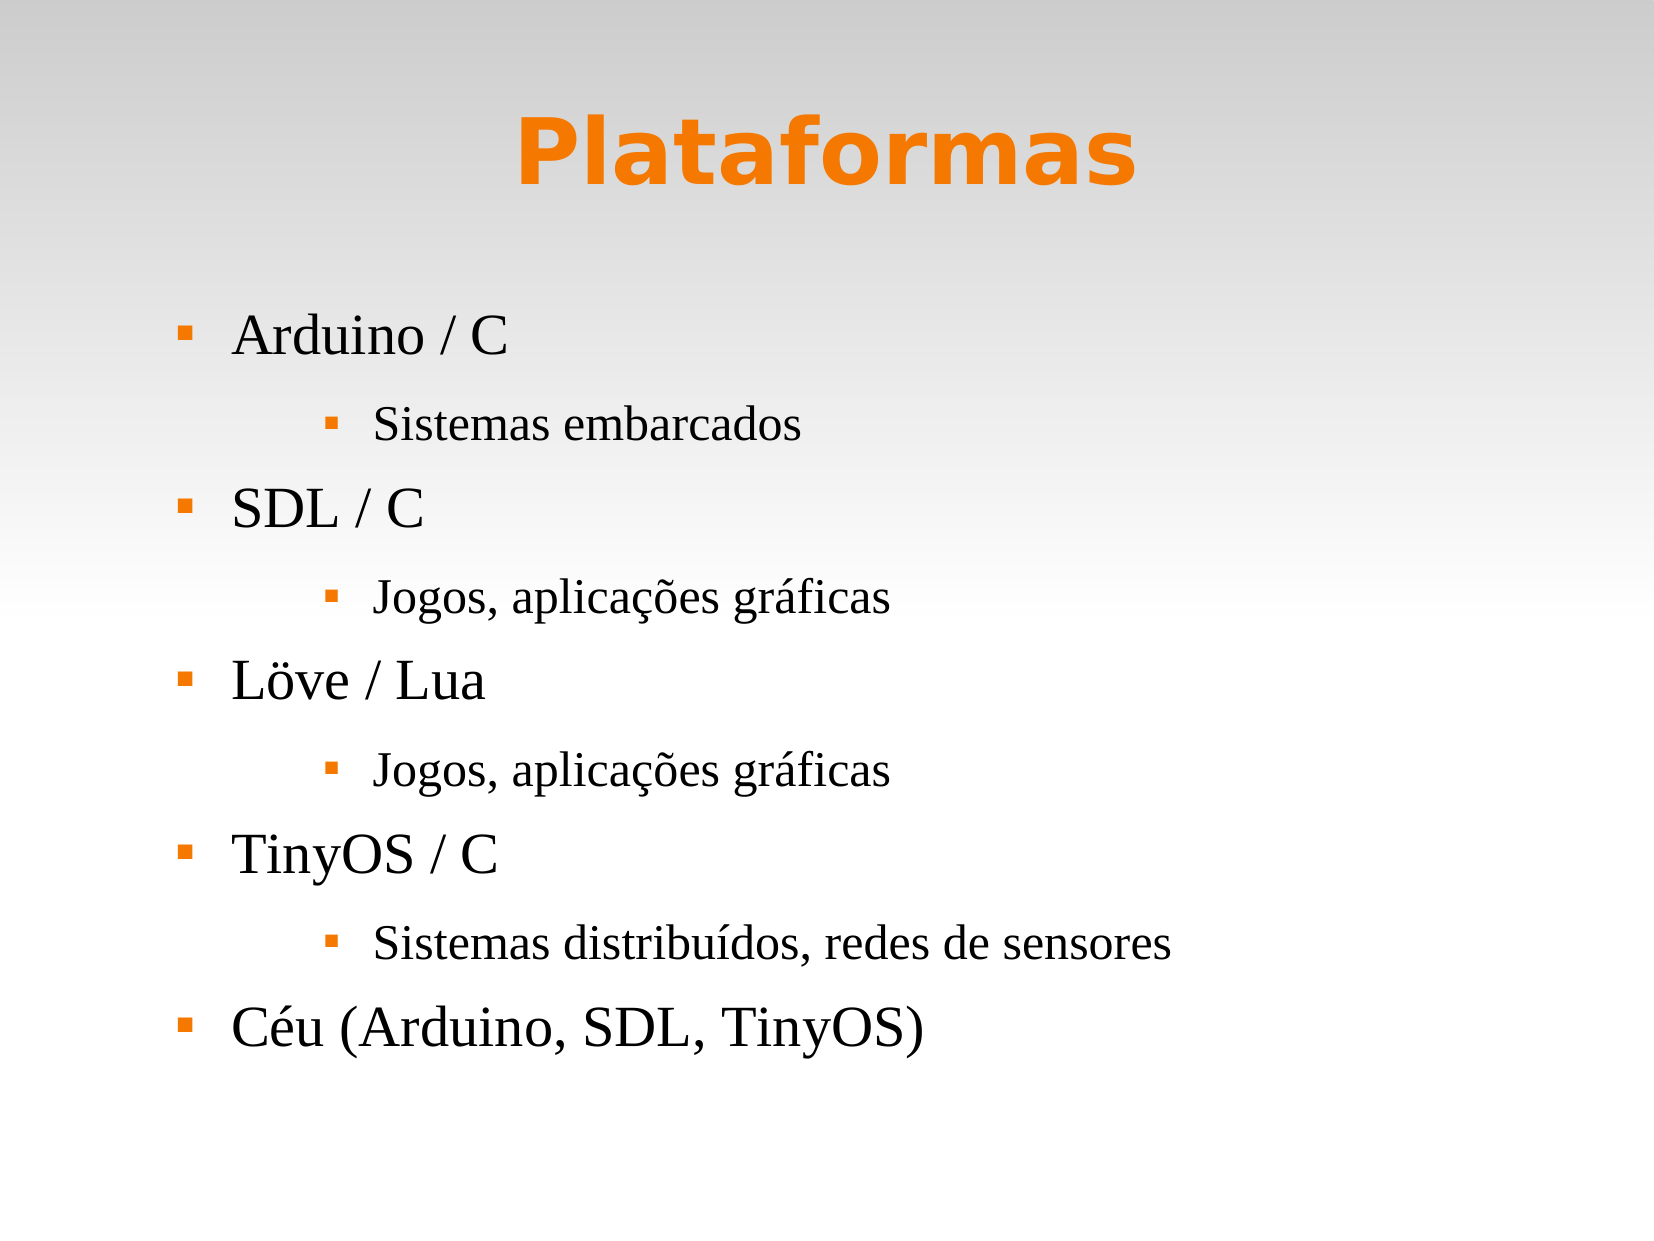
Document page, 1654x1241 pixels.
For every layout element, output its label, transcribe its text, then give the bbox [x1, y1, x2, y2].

list Arduino / C Sistemas embarcados SDL / C Jogos, aplicações gráficas Löve / Lua Jogos, aplicações gráficas TinyOS / C Sistemas distribuídos, redes de sensores Céu (Arduino, SDL, TinyOS) [89, 302, 1463, 1121]
title Plataformas [82, 49, 1571, 257]
